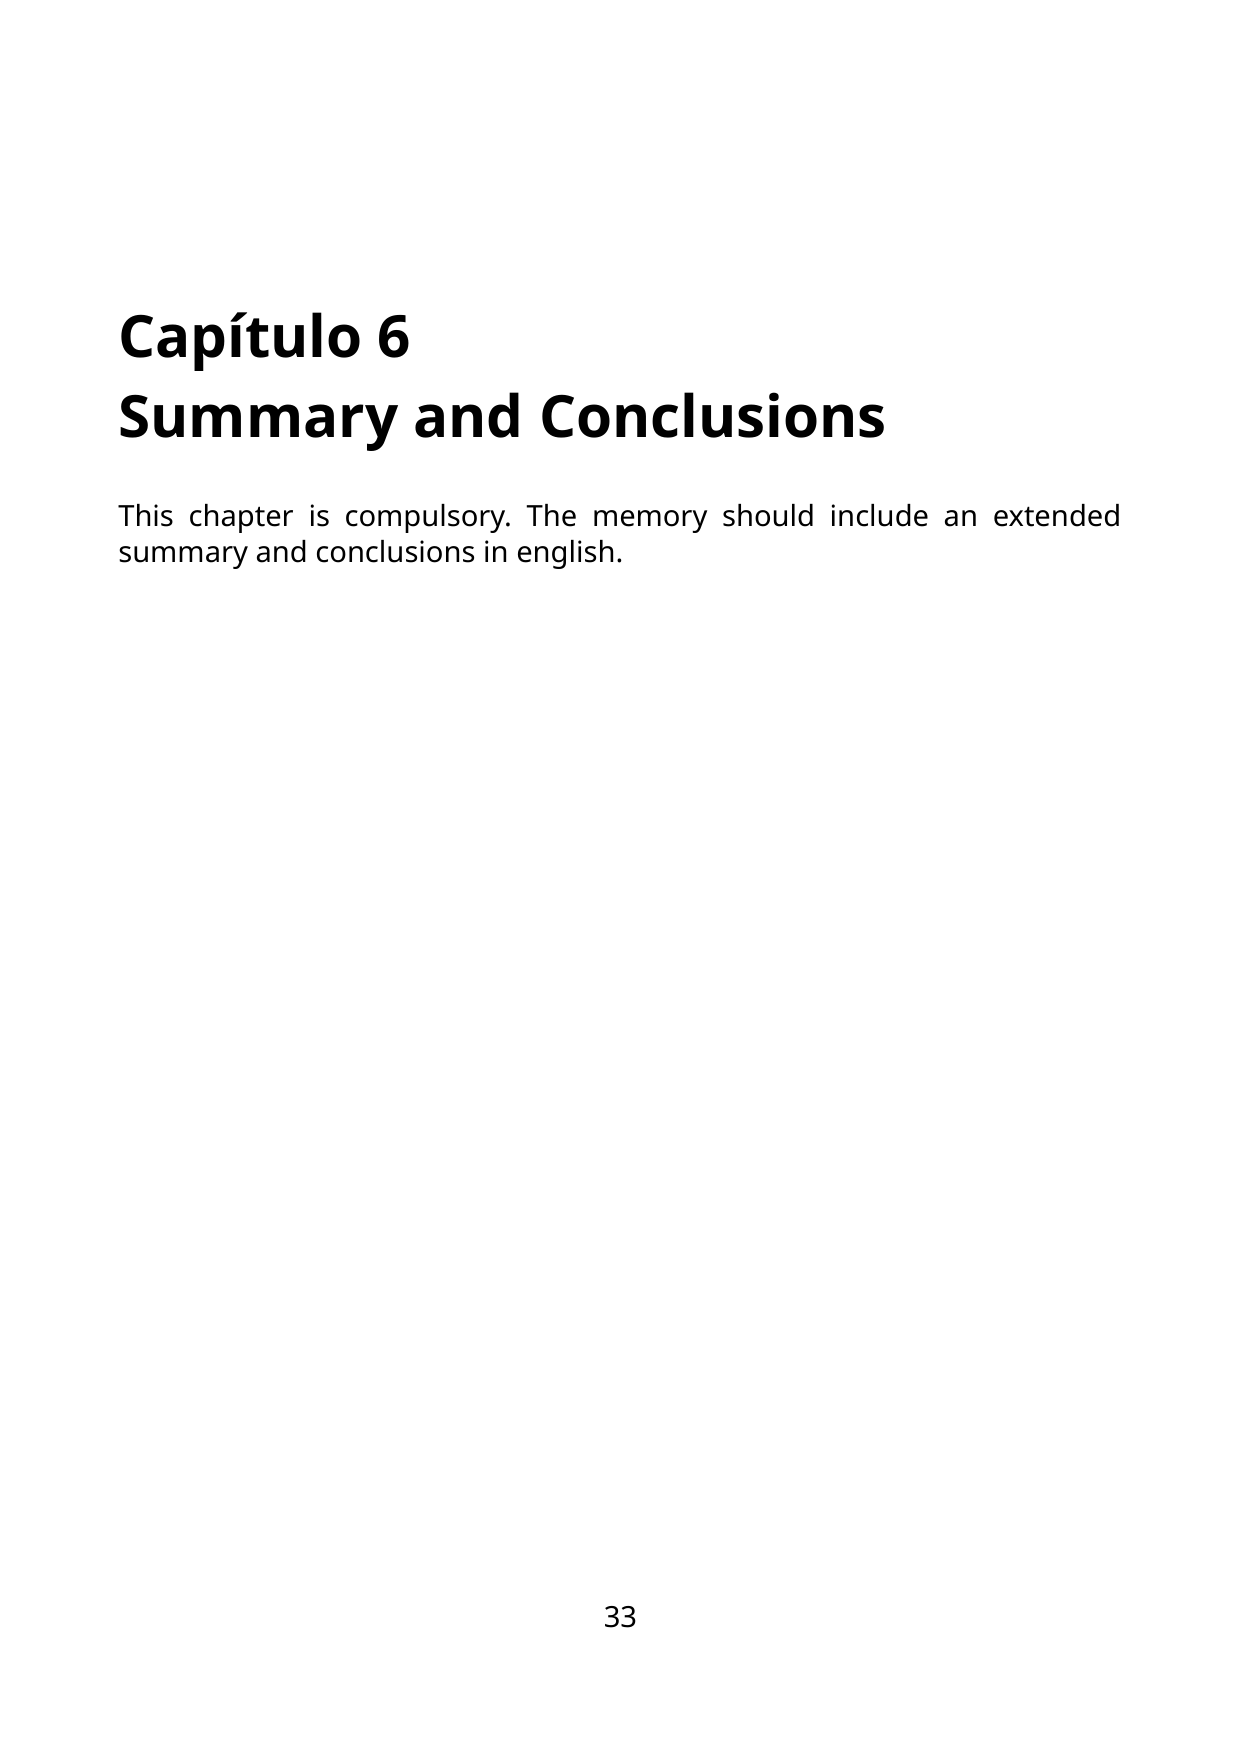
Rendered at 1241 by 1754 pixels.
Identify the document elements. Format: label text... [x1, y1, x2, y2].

text This chapter is compulsory. The memory should include an extended summary and conclusions in english. [118, 496, 1122, 571]
subtitle Summary and Conclusions [118, 295, 1122, 454]
